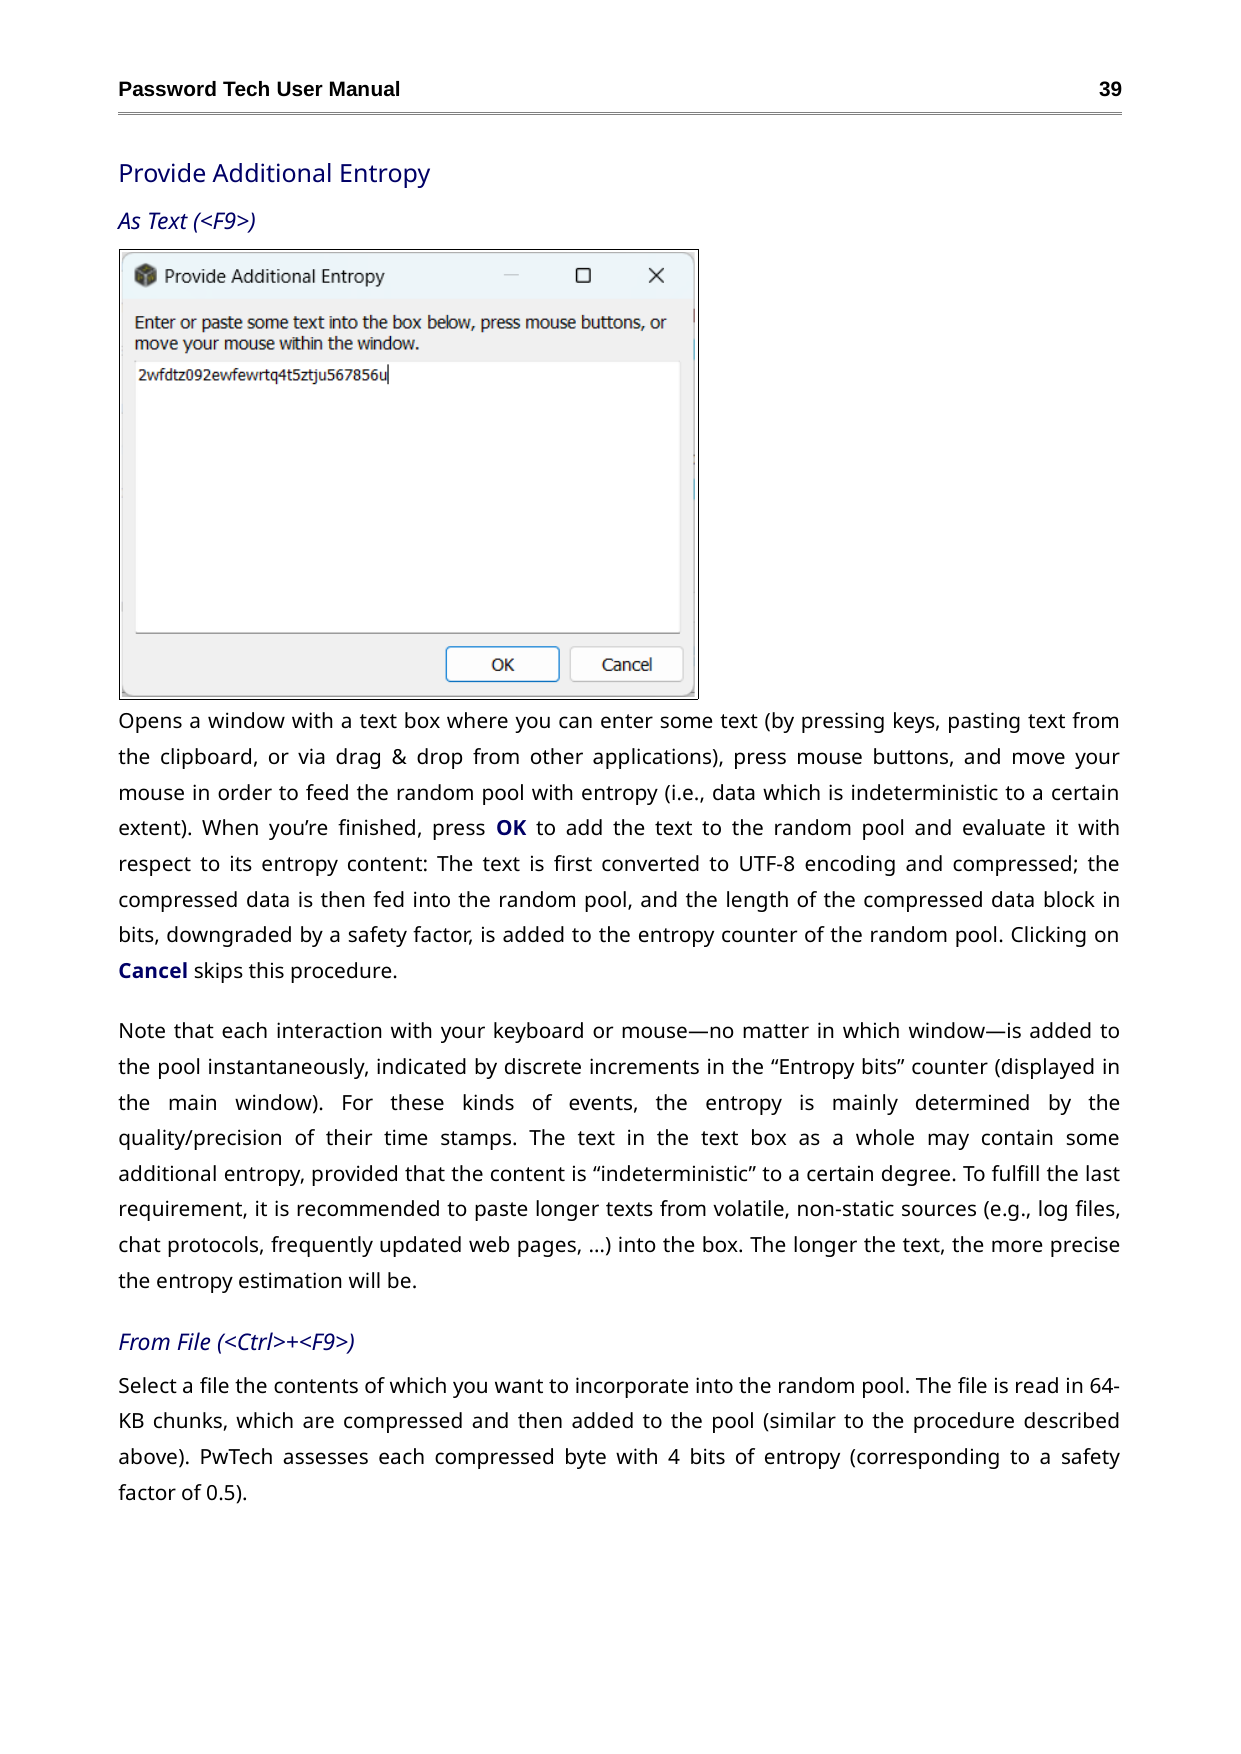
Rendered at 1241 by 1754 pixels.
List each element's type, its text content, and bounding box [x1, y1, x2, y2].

text Opens a window with a text box where you can enter some text (by pressing keys, pasting text from the clipboard, or via drag & drop from other applications), press mouse buttons, and move your mouse in order to feed the random pool with entropy (i.e., data which is indeterministic to a certain extent). When you’re finished, press OK to add the text to the random pool and evaluate it with respect to its entropy content: The text is first converted to UTF-8 encoding and compressed; the compressed data is then fed into the random pool, and the length of the compressed data block in bits, downgraded by a safety factor, is added to the entropy counter of the random pool. Clicking on Cancel skips this procedure. [118, 697, 1122, 984]
subtitle From File (<Ctrl>+<F9>) [118, 1326, 1122, 1357]
subtitle Provide Additional Entropy [118, 156, 1122, 190]
picture [121, 252, 695, 697]
text Note that each interaction with your keyboard or mouse—no matter in which window—is added to the pool instantaneously, indicated by discrete increments in the “Entropy bits” counter (displayed in the main window). For these kinds of events, the entropy is mainly determined by the quality/precision of their time stamps. The text in the text box as a whole may contain some additional entropy, provided that the content is “indeterministic” to a certain degree. To fulfill the last requirement, it is recommended to paste longer texts from volatile, non-static sources (e.g., log files, chat protocols, frequently updated web pages, …) into the box. The longer the text, the more precise the entropy estimation will be. [118, 1016, 1122, 1294]
text Select a file the contents of which you want to incorporate into the random pool. The file is read in 64-KB chunks, which are compressed and then added to the pool (similar to the procedure described above). PwTech assesses each compressed byte with 4 bits of entropy (corresponding to a safety factor of 0.5). [118, 1371, 1122, 1506]
subtitle As Text (<F9>) [118, 205, 1122, 236]
